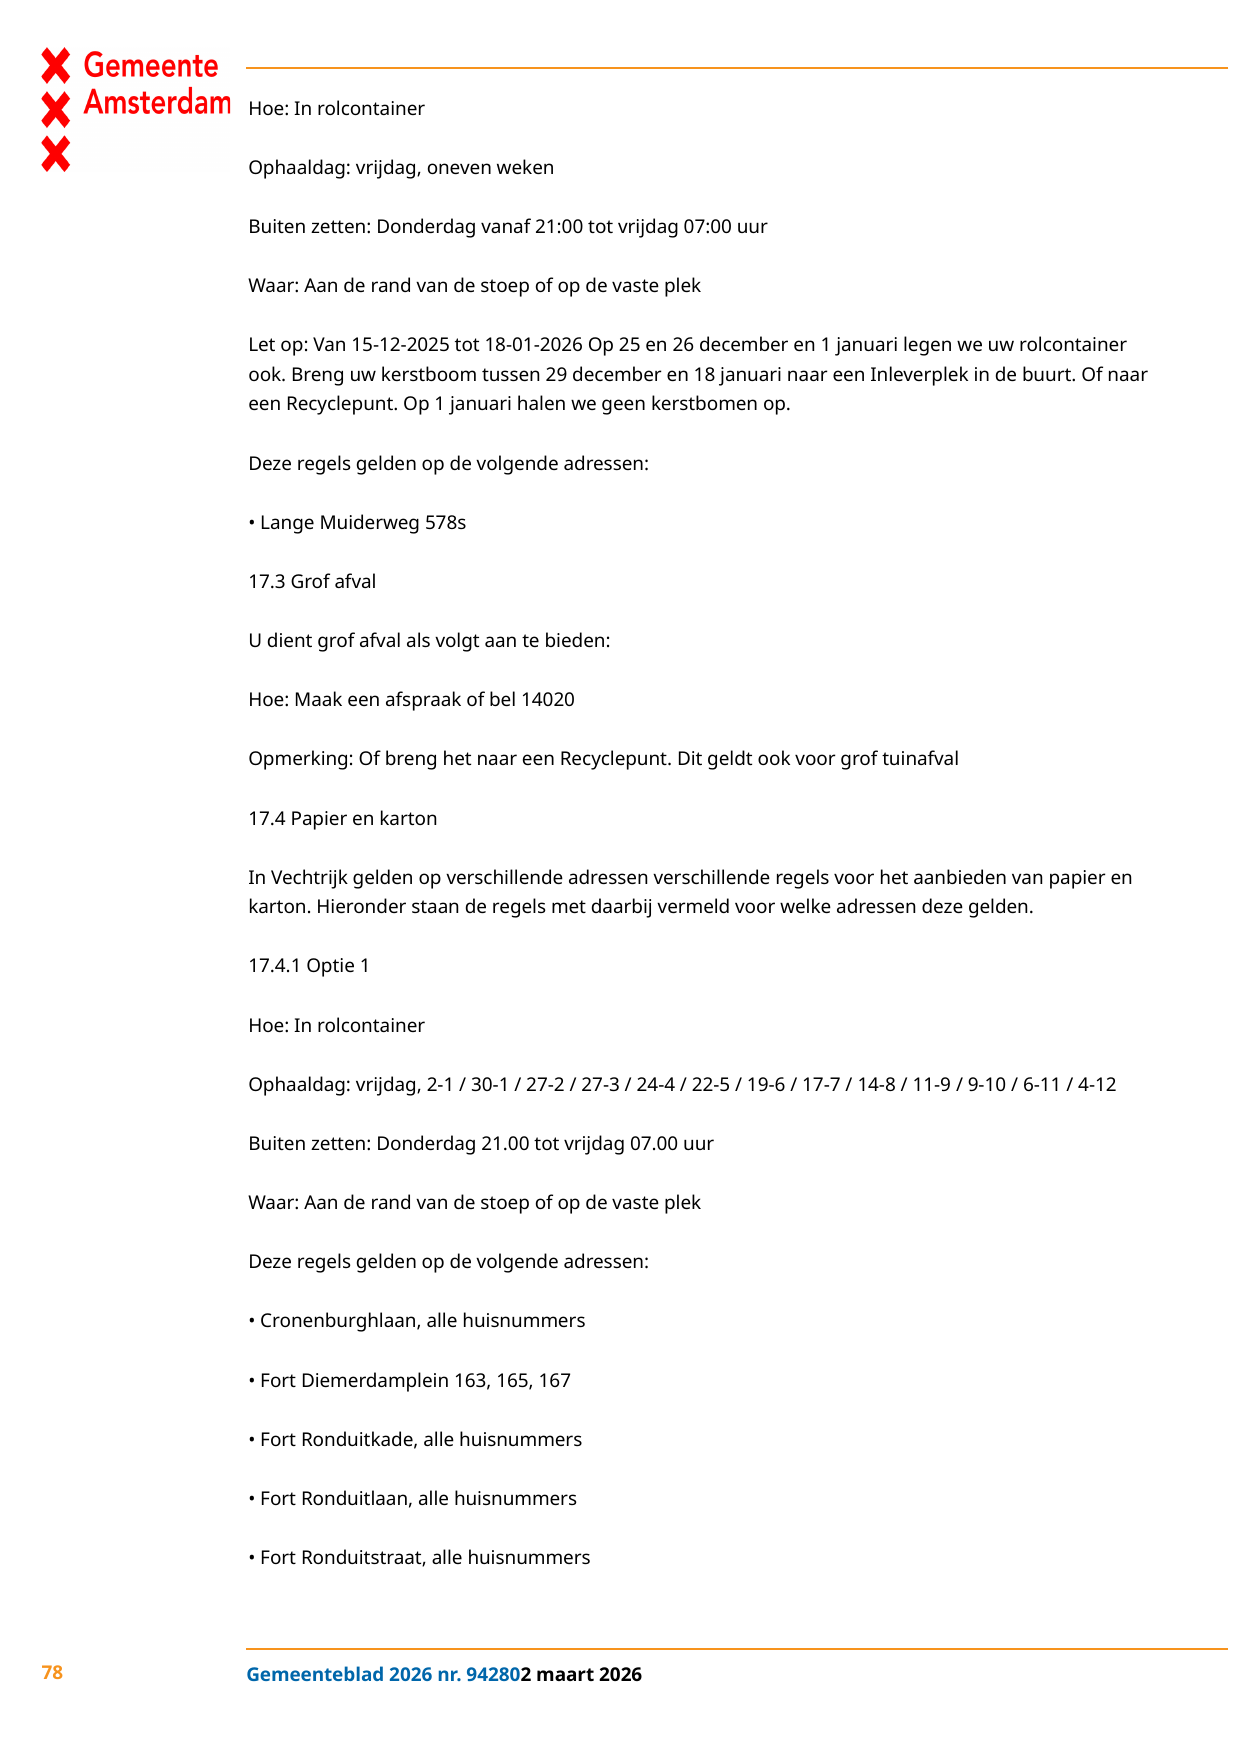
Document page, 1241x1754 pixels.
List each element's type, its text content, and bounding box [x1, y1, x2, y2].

text Buiten zetten: Donderdag 21.00 tot vrijdag 07.00 uur [248, 1130, 1152, 1156]
text Deze regels gelden op de volgende adressen: [248, 450, 1152, 476]
text U dient grof afval als volgt aan te bieden: [248, 627, 1152, 653]
picture [41, 47, 231, 172]
text Buiten zetten: Donderdag vanaf 21:00 tot vrijdag 07:00 uur [248, 213, 1152, 239]
text 17.4.1 Optie 1 [248, 953, 1152, 978]
text Deze regels gelden op de volgende adressen: [248, 1248, 1152, 1274]
text Hoe: In rolcontainer [248, 95, 1152, 121]
text Ophaaldag: vrijdag, 2-1 / 30-1 / 27-2 / 27-3 / 24-4 / 22-5 / 19-6 / 17-7 / 14-8 / 11-9 / 9-10 / 6-11 / 4-12 [248, 1071, 1152, 1097]
text • Fort Ronduitstraat, alle huisnummers [248, 1544, 1152, 1570]
text Hoe: Maak een afspraak of bel 14020 [248, 686, 1152, 712]
text • Fort Diemerdamplein 163, 165, 167 [248, 1367, 1152, 1393]
text Opmerking: Of breng het naar een Recyclepunt. Dit geldt ook voor grof tuinafval [248, 746, 1152, 771]
text • Lange Muiderweg 578s [248, 509, 1152, 535]
text Hoe: In rolcontainer [248, 1012, 1152, 1038]
text • Fort Ronduitlaan, alle huisnummers [248, 1485, 1152, 1511]
text • Fort Ronduitkade, alle huisnummers [248, 1426, 1152, 1452]
text Let op: Van 15-12-2025 tot 18-01-2026 Op 25 en 26 december en 1 januari legen we uw rolcontainer ook. Breng uw kerstboom tussen 29 december en 18 januari naar een Inleverplek in de buurt. Of naar een Recyclepunt. Op 1 januari halen we geen kerstbomen op. [248, 331, 1152, 416]
text 17.3 Grof afval [248, 568, 1152, 594]
text Ophaaldag: vrijdag, oneven weken [248, 154, 1152, 180]
text Waar: Aan de rand van de stoep of op de vaste plek [248, 1189, 1152, 1215]
text • Cronenburghlaan, alle huisnummers [248, 1308, 1152, 1333]
text Waar: Aan de rand van de stoep of op de vaste plek [248, 272, 1152, 298]
text In Vechtrijk gelden op verschillende adressen verschillende regels voor het aanbieden van papier en karton. Hieronder staan de regels met daarbij vermeld voor welke adressen deze gelden. [248, 864, 1152, 919]
text 17.4 Papier en karton [248, 805, 1152, 831]
